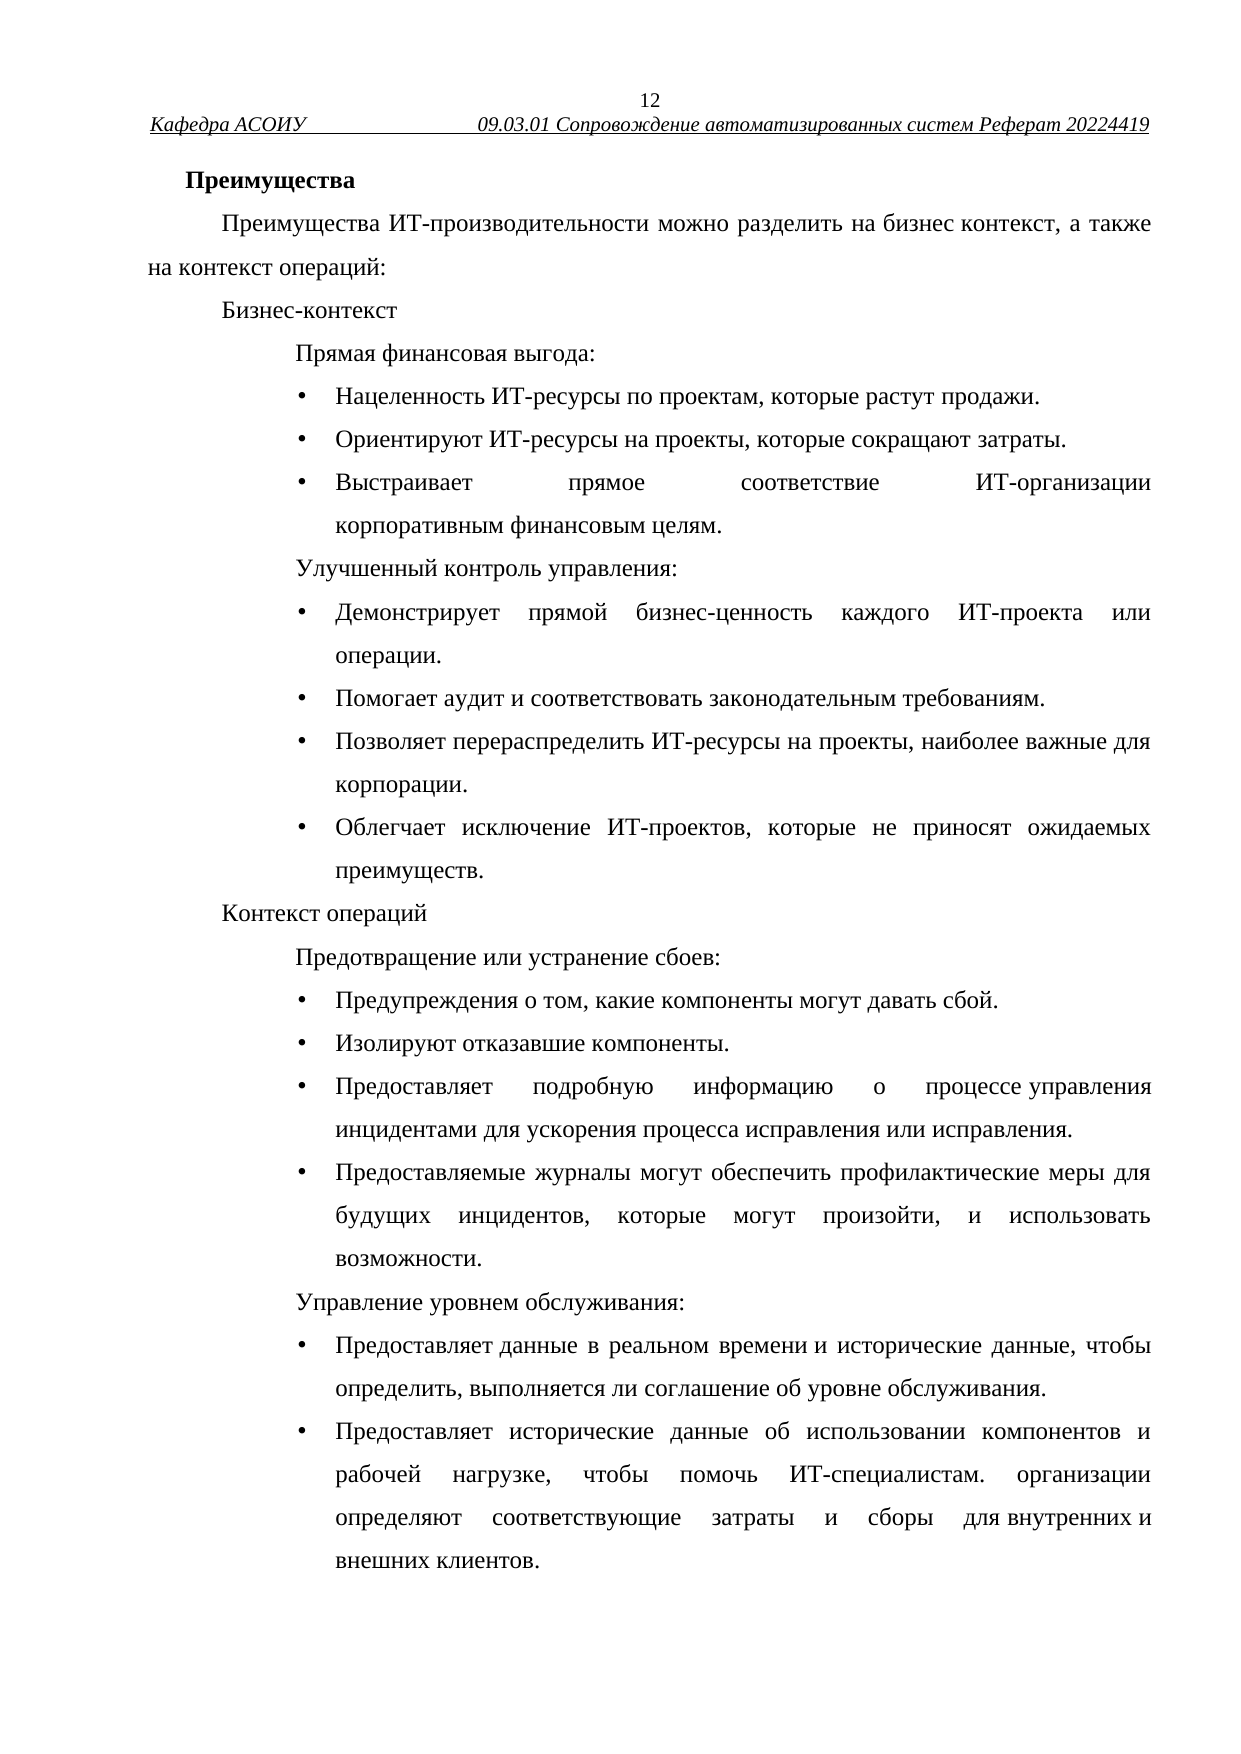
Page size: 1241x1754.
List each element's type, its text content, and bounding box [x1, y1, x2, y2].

list Облегчает исключение ИТ-проектов, которые не приносят ожидаемых преимуществ. [298, 812, 1152, 884]
list Предупреждения о том, какие компоненты могут давать сбой. [298, 985, 1152, 1013]
list Изолируют отказавшие компоненты. [298, 1028, 1152, 1057]
text Контекст операций [148, 898, 1152, 927]
list Предоставляет данные в реальном времени и исторические данные, чтобы определить, выполняется ли соглашение об уровне обслуживания. [298, 1330, 1152, 1402]
list Предоставляемые журналы могут обеспечить профилактические меры для будущих инцидентов, которые могут произойти, и использовать возможности. [298, 1157, 1152, 1272]
list Демонстрирует прямой бизнес-ценность каждого ИТ-проекта или операции. [298, 597, 1152, 668]
text Предотвращение или устранение сбоев: [148, 942, 1152, 970]
list Предоставляет подробную информацию о процессе управления инцидентами для ускорения процесса исправления или исправления. [298, 1071, 1152, 1143]
list Выстраивает прямое соответствие ИТ-организации корпоративным финансовым целям. [298, 467, 1152, 539]
text Преимущества ИТ-производительности можно разделить на бизнес контекст, а также на контекст операций: [148, 208, 1152, 280]
subtitle Преимущества [148, 165, 1152, 194]
text Управление уровнем обслуживания: [148, 1287, 1152, 1315]
subtitle Улучшенный контроль управления: [148, 553, 1152, 582]
subtitle Прямая финансовая выгода: [148, 338, 1152, 367]
list Помогает аудит и соответствовать законодательным требованиям. [298, 683, 1152, 712]
list Предоставляет исторические данные об использовании компонентов и рабочей нагрузке, чтобы помочь ИТ-специалистам. организации определяют соответствующие затраты и сборы для внутренних и внешних клиентов. [298, 1416, 1152, 1574]
subtitle Бизнес-контекст [148, 295, 1152, 323]
list Нацеленность ИТ-ресурсы по проектам, которые растут продажи. [298, 381, 1152, 410]
list Ориентируют ИТ-ресурсы на проекты, которые сокращают затраты. [298, 424, 1152, 453]
list Позволяет перераспределить ИТ-ресурсы на проекты, наиболее важные для корпорации. [298, 726, 1152, 798]
